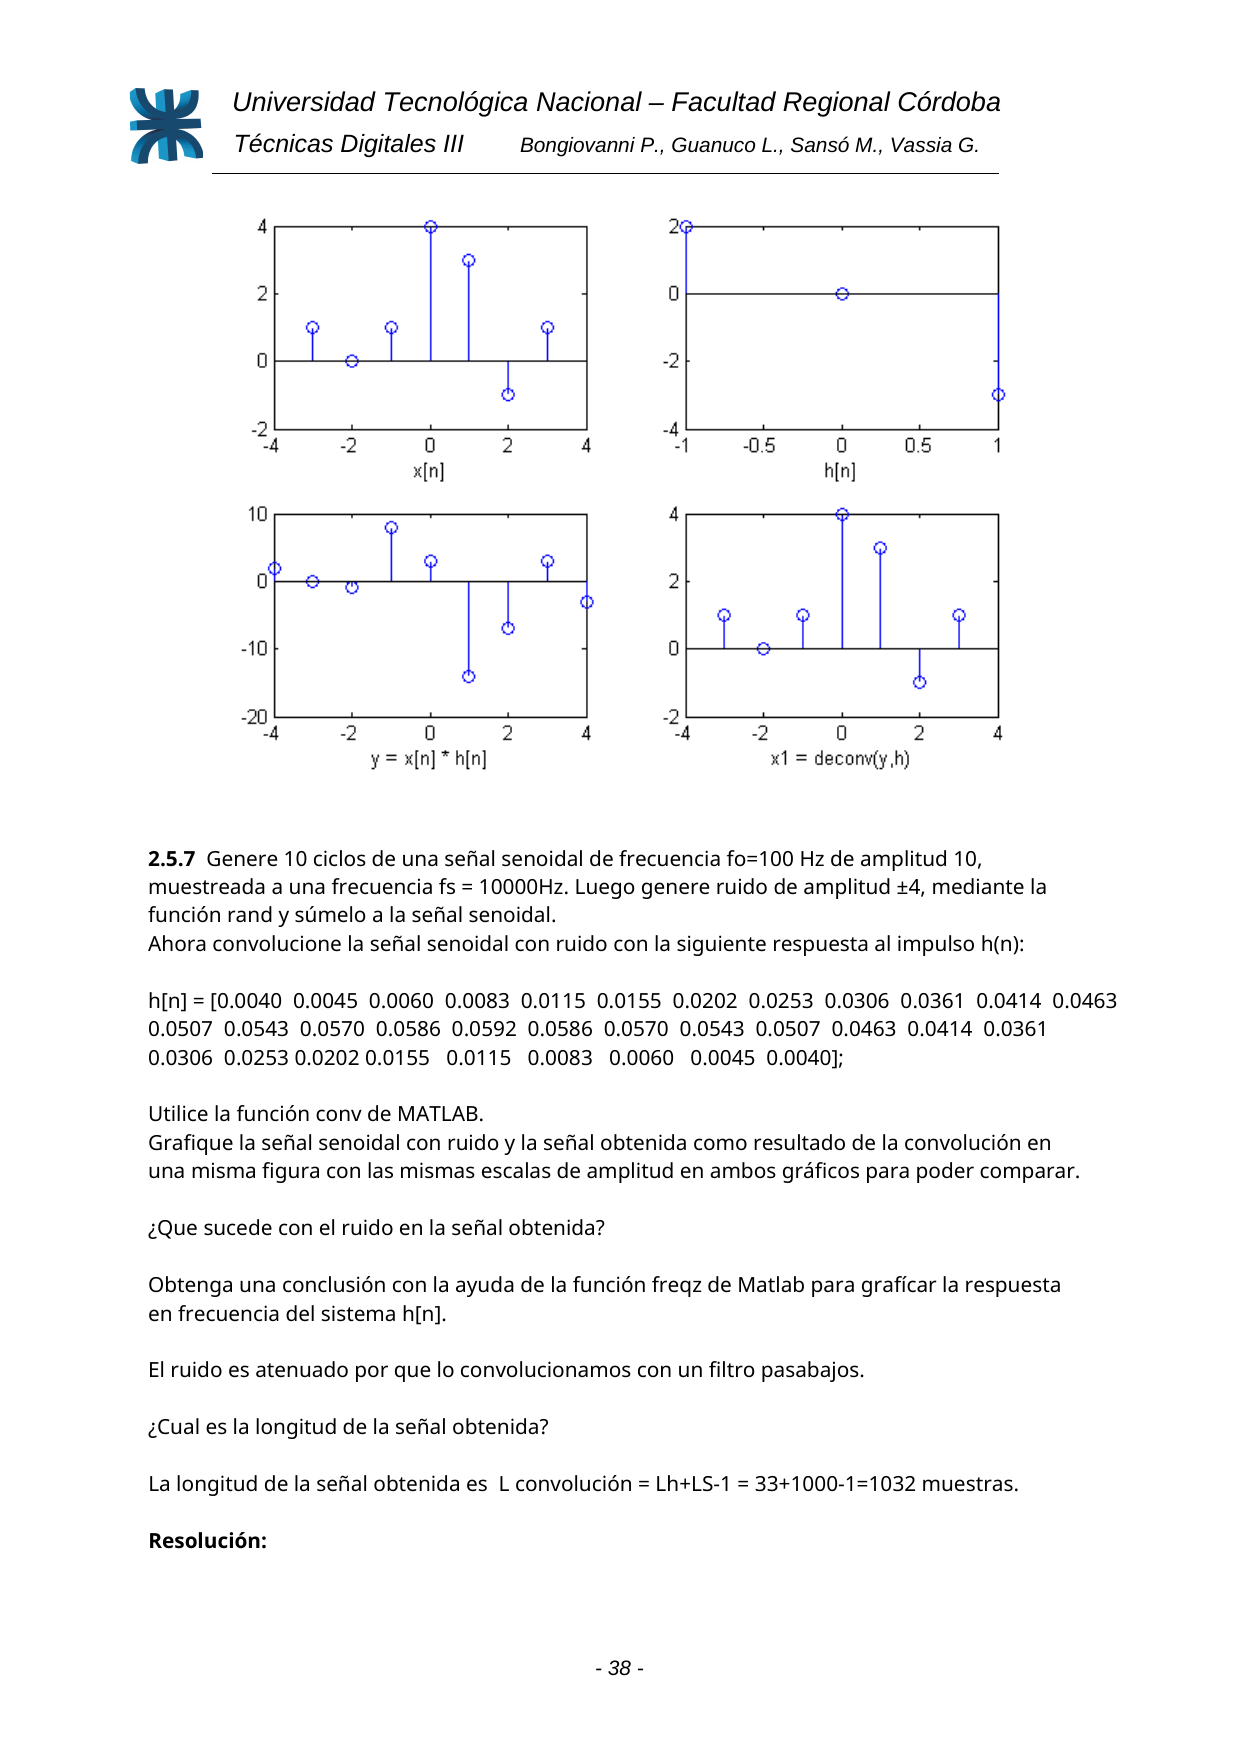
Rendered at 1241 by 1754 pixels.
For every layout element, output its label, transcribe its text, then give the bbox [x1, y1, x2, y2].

text El ruido es atenuado por que lo convolucionamos con un filtro pasabajos. [148, 1356, 1122, 1384]
text ¿Cual es la longitud de la señal obtenida? [148, 1412, 1122, 1441]
text en frecuencia del sistema h[n]. [148, 1299, 1122, 1327]
text Ahora convolucione la señal senoidal con ruido con la siguiente respuesta al impulso h(n): [148, 929, 1122, 957]
text ¿Que sucede con el ruido en la señal obtenida? [148, 1213, 1122, 1242]
picture [153, 181, 1087, 787]
text 2.5.7 Genere 10 ciclos de una señal senoidal de frecuencia fo=100 Hz de amplitud 10, [148, 844, 1122, 872]
text muestreada a una frecuencia fs = 10000Hz. Luego genere ruido de amplitud ±4, mediante la función rand y súmelo a la señal senoidal. [148, 872, 1122, 929]
text Obtenga una conclusión con la ayuda de la función freqz de Matlab para grafícar la respuesta [148, 1270, 1122, 1299]
text Utilice la función conv de MATLAB. [148, 1099, 1122, 1128]
text una misma figura con las mismas escalas de amplitud en ambos gráficos para poder comparar. [148, 1156, 1122, 1185]
picture [129, 88, 203, 164]
text La longitud de la señal obtenida es L convolución = Lh+LS-1 = 33+1000-1=1032 muestras. [148, 1469, 1122, 1498]
text h[n] = [0.0040 0.0045 0.0060 0.0083 0.0115 0.0155 0.0202 0.0253 0.0306 0.0361 0.0414 0.0463 0.0507 0.0543 0.0570 0.0586 0.0592 0.0586 0.0570 0.0543 0.0507 0.0463 0.0414 0.0361 0.0306 0.0253 0.0202 0.0155 0.0115 0.0083 0.0060 0.0045 0.0040]; [148, 986, 1122, 1071]
text Grafique la señal senoidal con ruido y la señal obtenida como resultado de la convolución en [148, 1128, 1122, 1156]
text Resolución: [148, 1526, 1122, 1554]
